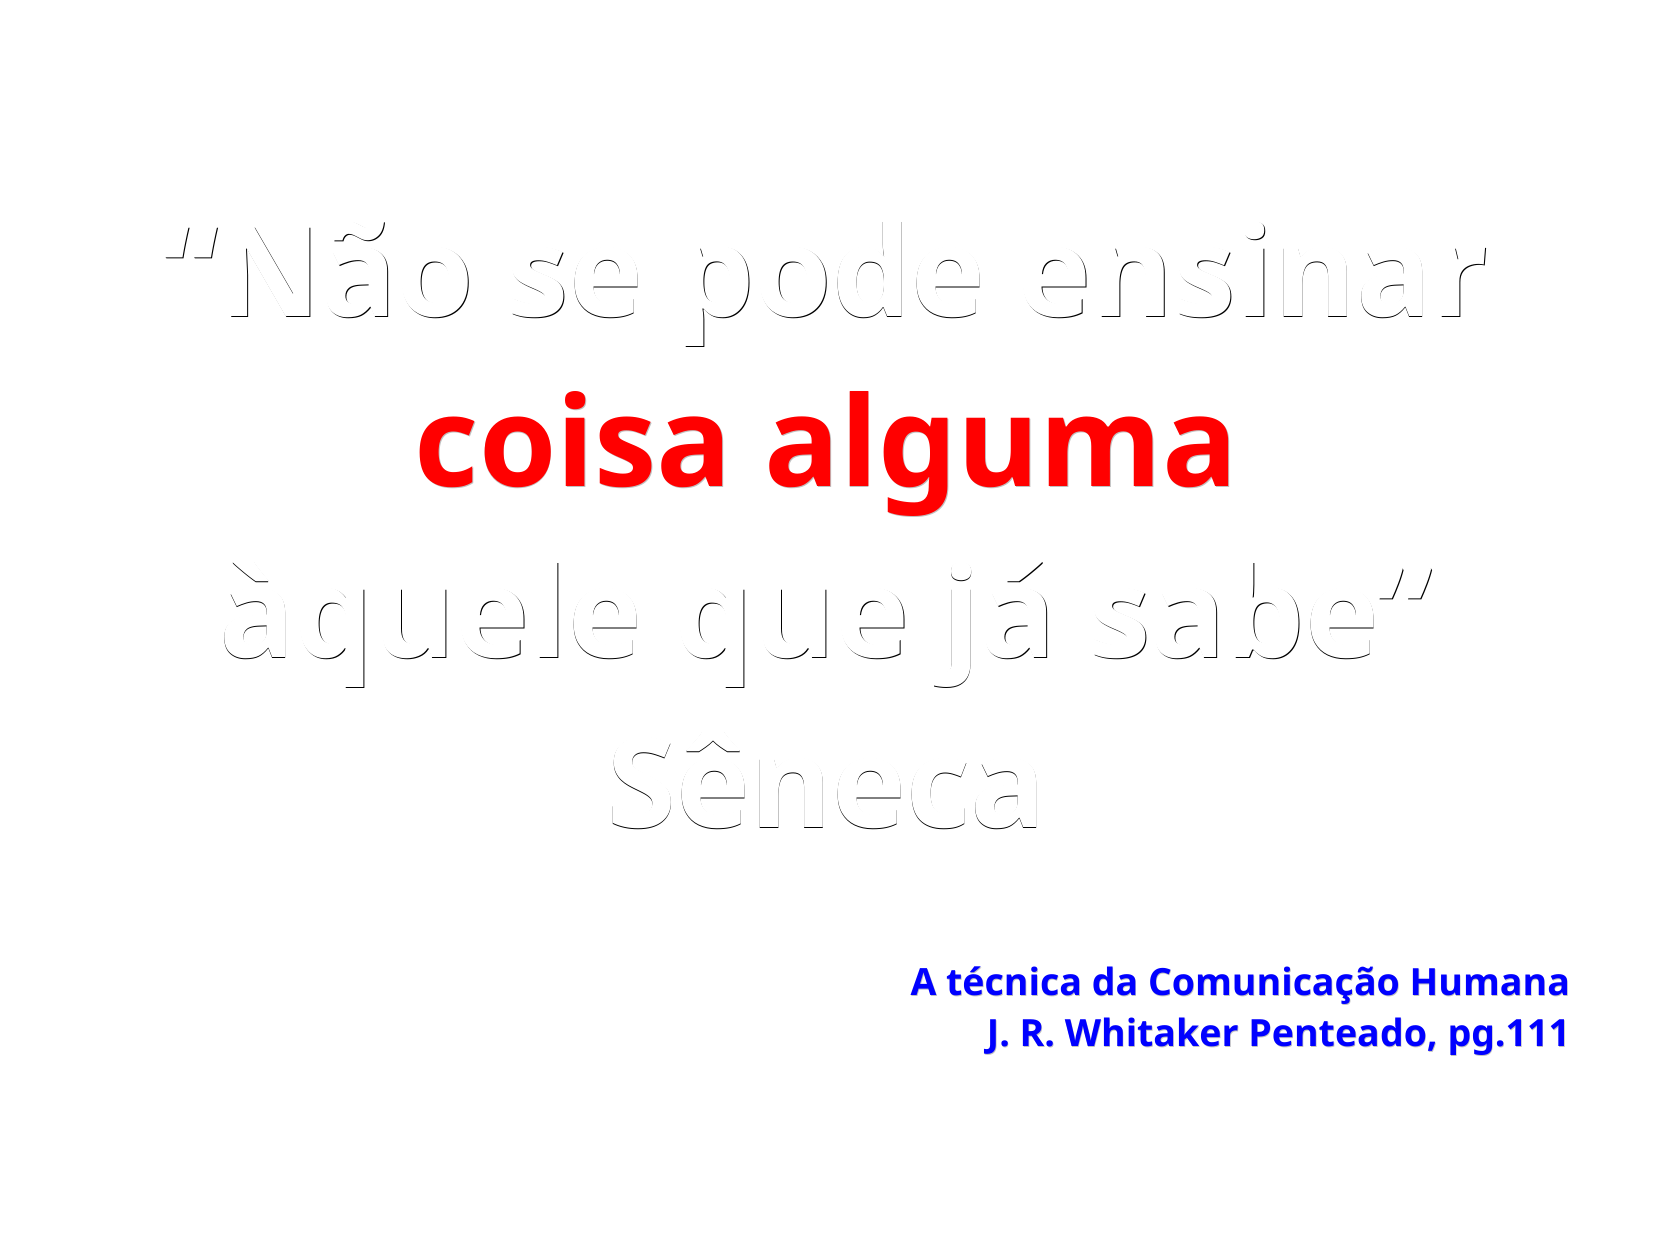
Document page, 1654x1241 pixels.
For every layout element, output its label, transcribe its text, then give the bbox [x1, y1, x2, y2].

text_box “Não se pode ensinar coisa alguma àquele que já sabe” Sêneca A técnica da Comunicação Humana J. R. Whitaker Penteado, pg.111 [82, 218, 1571, 1022]
